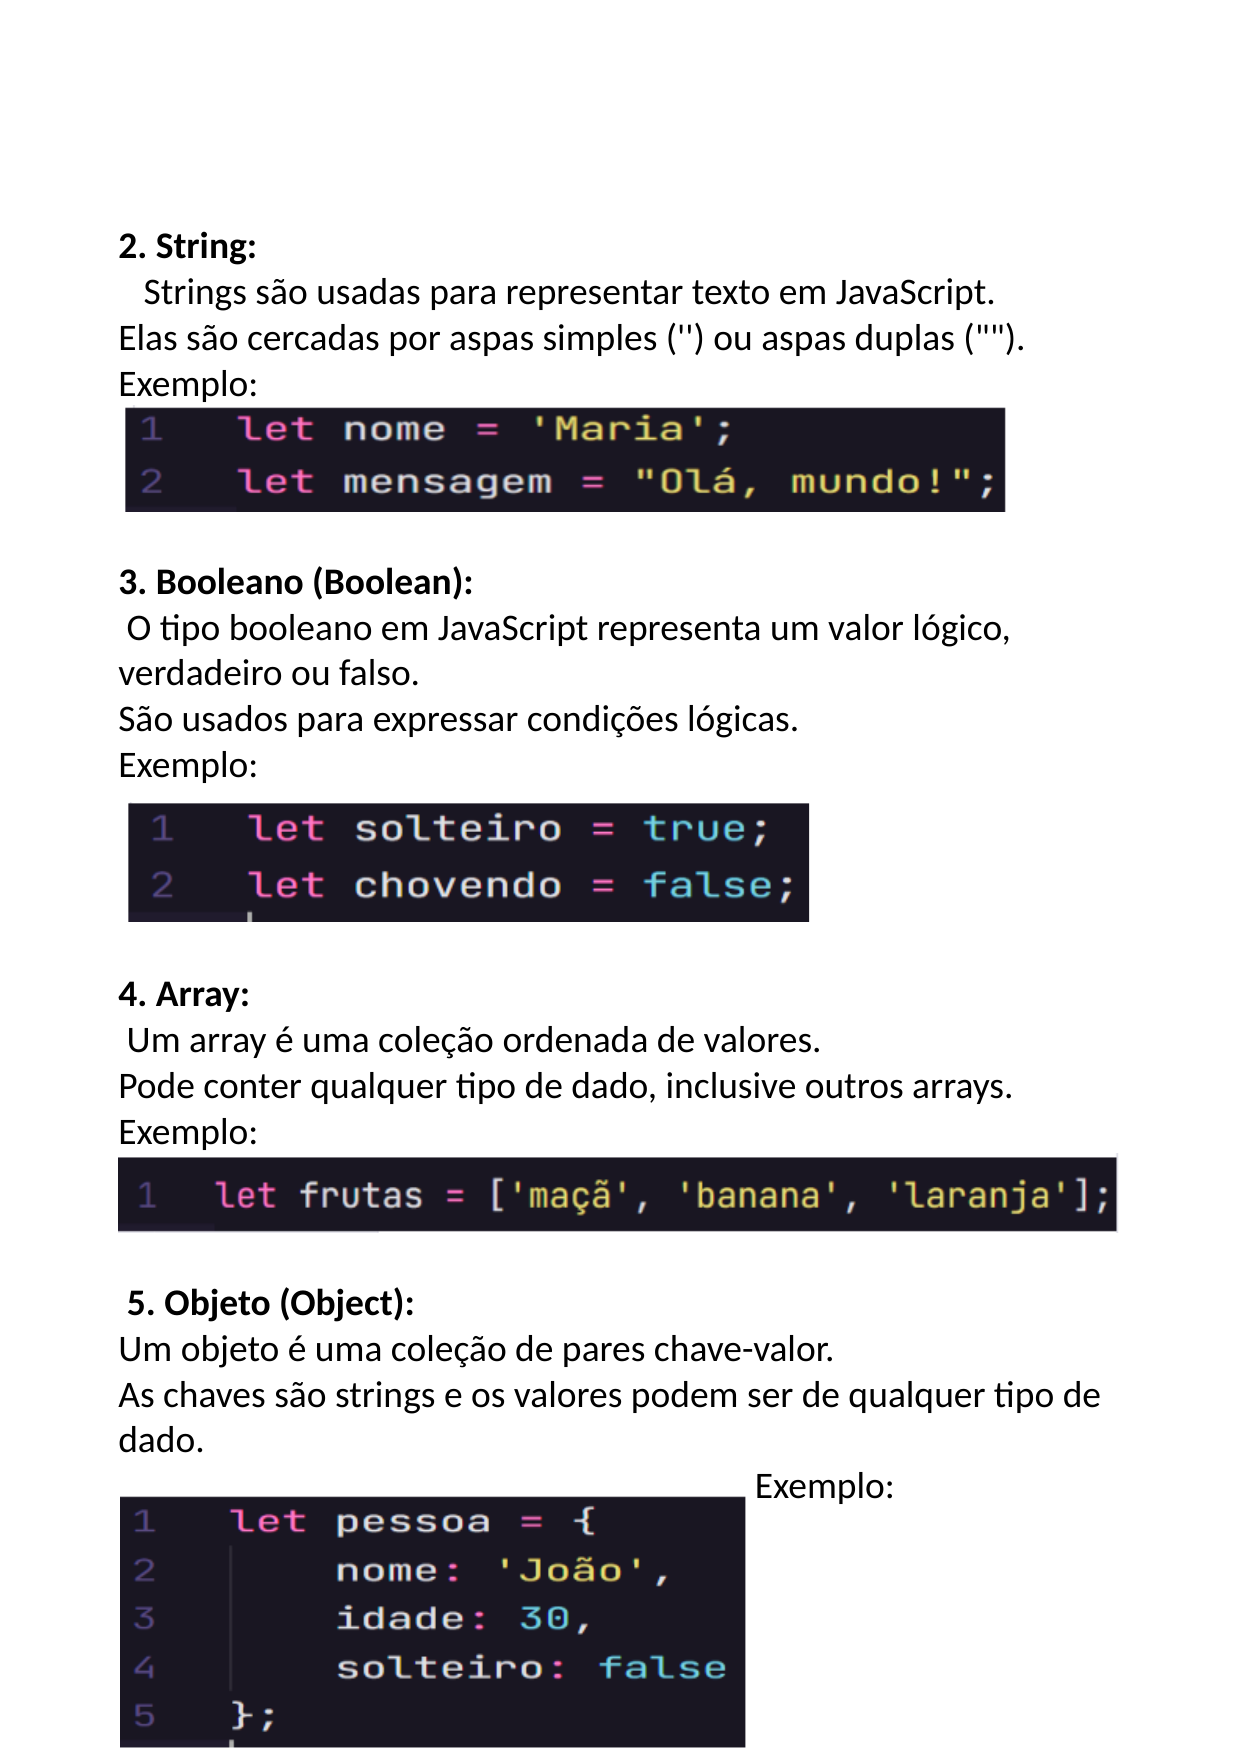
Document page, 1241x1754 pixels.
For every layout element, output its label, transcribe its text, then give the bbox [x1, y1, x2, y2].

text verdadeiro ou falso. [118, 649, 1122, 695]
text Exemplo: [118, 741, 1122, 787]
text Exemplo: [118, 360, 1122, 406]
text 5. Objeto (Object): [118, 1279, 1122, 1325]
text Um objeto é uma coleção de pares chave-valor. [118, 1325, 1122, 1371]
text Exemplo: [118, 1108, 1122, 1153]
text 4. Array: [118, 970, 1122, 1016]
text Exemplo: [118, 1462, 1122, 1508]
picture [118, 1153, 1123, 1233]
picture [127, 802, 810, 922]
text Elas são cercadas por aspas simples ('') ou aspas duplas (""). [118, 314, 1122, 360]
text 3. Booleano (Boolean): [118, 558, 1122, 603]
text Pode conter qualquer tipo de dado, inclusive outros arrays. [118, 1062, 1122, 1108]
text 2. String: [118, 222, 1122, 268]
text dado. [118, 1416, 1122, 1462]
picture [124, 405, 1007, 512]
text As chaves são strings e os valores podem ser de qualquer tipo de [118, 1371, 1122, 1416]
picture [120, 1494, 755, 1754]
text Strings são usadas para representar texto em JavaScript. [118, 268, 1122, 314]
text São usados para expressar condições lógicas. [118, 695, 1122, 741]
text O tipo booleano em JavaScript representa um valor lógico, [118, 603, 1122, 649]
text Um array é uma coleção ordenada de valores. [118, 1016, 1122, 1062]
